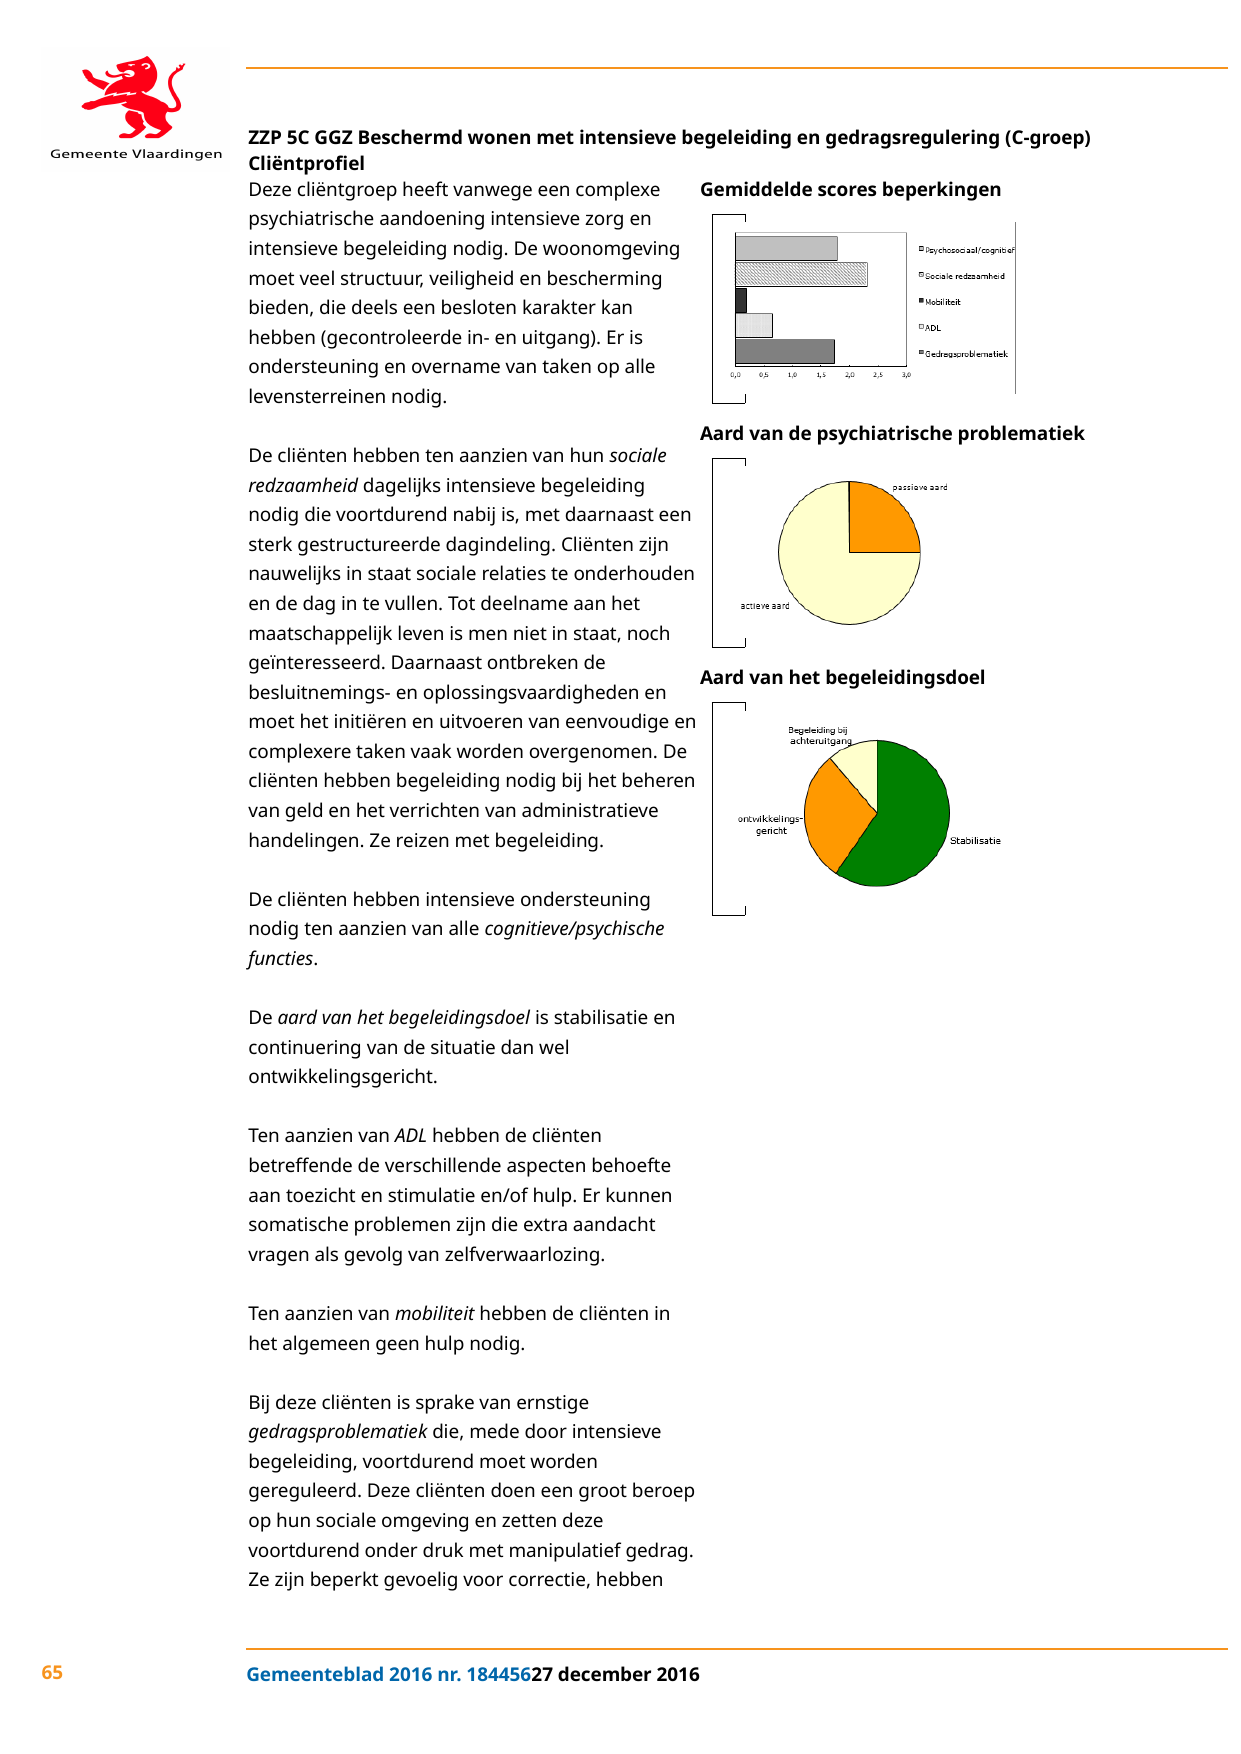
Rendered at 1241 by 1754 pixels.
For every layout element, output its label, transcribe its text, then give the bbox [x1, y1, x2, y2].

table_cell [713, 215, 745, 222]
table_cell [700, 446, 1152, 664]
table_cell Aard van de psychiatrische problematiek [700, 420, 1152, 446]
table_cell Aard van het begeleidingsdoel [700, 665, 1152, 690]
picture [41, 47, 231, 172]
table_cell [713, 223, 745, 403]
table_cell Deze cliëntgroep heeft vanwege een complexe psychiatrische aandoening intensieve zorg en intensieve begeleiding nodig. De woonomgeving moet veel structuur, veiligheid en bescherming bieden, die deels een besloten karakter kan hebben (gecontroleerde in- en uitgang). Er is ondersteuning en overname van taken op alle levensterreinen nodig. De cliënten hebben ten aanzien van hun sociale redzaamheid dagelijks intensieve begeleiding nodig die voortdurend nabij is, met daarnaast een sterk gestructureerde dagindeling. Cliënten zijn nauwelijks in staat sociale relaties te onderhouden en de dag in te vullen. Tot deelname aan het maatschappelijk leven is men niet in staat, noch geïnteresseerd. Daarnaast ontbreken de besluitnemings- en oplossingsvaardigheden en moet het initiëren en uitvoeren van eenvoudige en complexere taken vaak worden overgenomen. De cliënten hebben begeleiding nodig bij het beheren van geld en het verrichten van administratieve handelingen. Ze reizen met begeleiding. De cliënten hebben intensieve ondersteuning nodig ten aanzien van alle cognitieve/psychische functies. De aard van het begeleidingsdoel is stabilisatie en continuering van de situatie dan wel ontwikkelingsgericht. Ten aanzien van ADL hebben de cliënten betreffende de verschillende aspecten behoefte aan toezicht en stimulatie en/of hulp. Er kunnen somatische problemen zijn die extra aandacht vragen als gevolg van zelfverwaarlozing. Ten aanzien van mobiliteit hebben de cliënten in het algemeen geen hulp nodig. Bij deze cliënten is sprake van ernstige gedragsproblematiek die, mede door intensieve begeleiding, voortdurend moet worden gereguleerd. Deze cliënten doen een groot beroep op hun sociale omgeving en zetten deze voortdurend onder druk met manipulatief gedrag. Ze zijn beperkt gevoelig voor correctie, hebben [248, 176, 700, 1592]
table_cell Cliëntprofiel [248, 150, 1152, 176]
table_cell [700, 202, 1152, 222]
table_cell [700, 690, 1152, 1592]
table_cell Gemiddelde scores beperkingen [700, 176, 1152, 202]
picture [720, 466, 957, 638]
table_cell [700, 223, 1152, 420]
picture [720, 711, 1016, 906]
picture [720, 222, 1016, 394]
table_header ZZP 5C GGZ Beschermd wonen met intensieve begeleiding en gedragsregulering (C-groep) [248, 125, 1152, 150]
